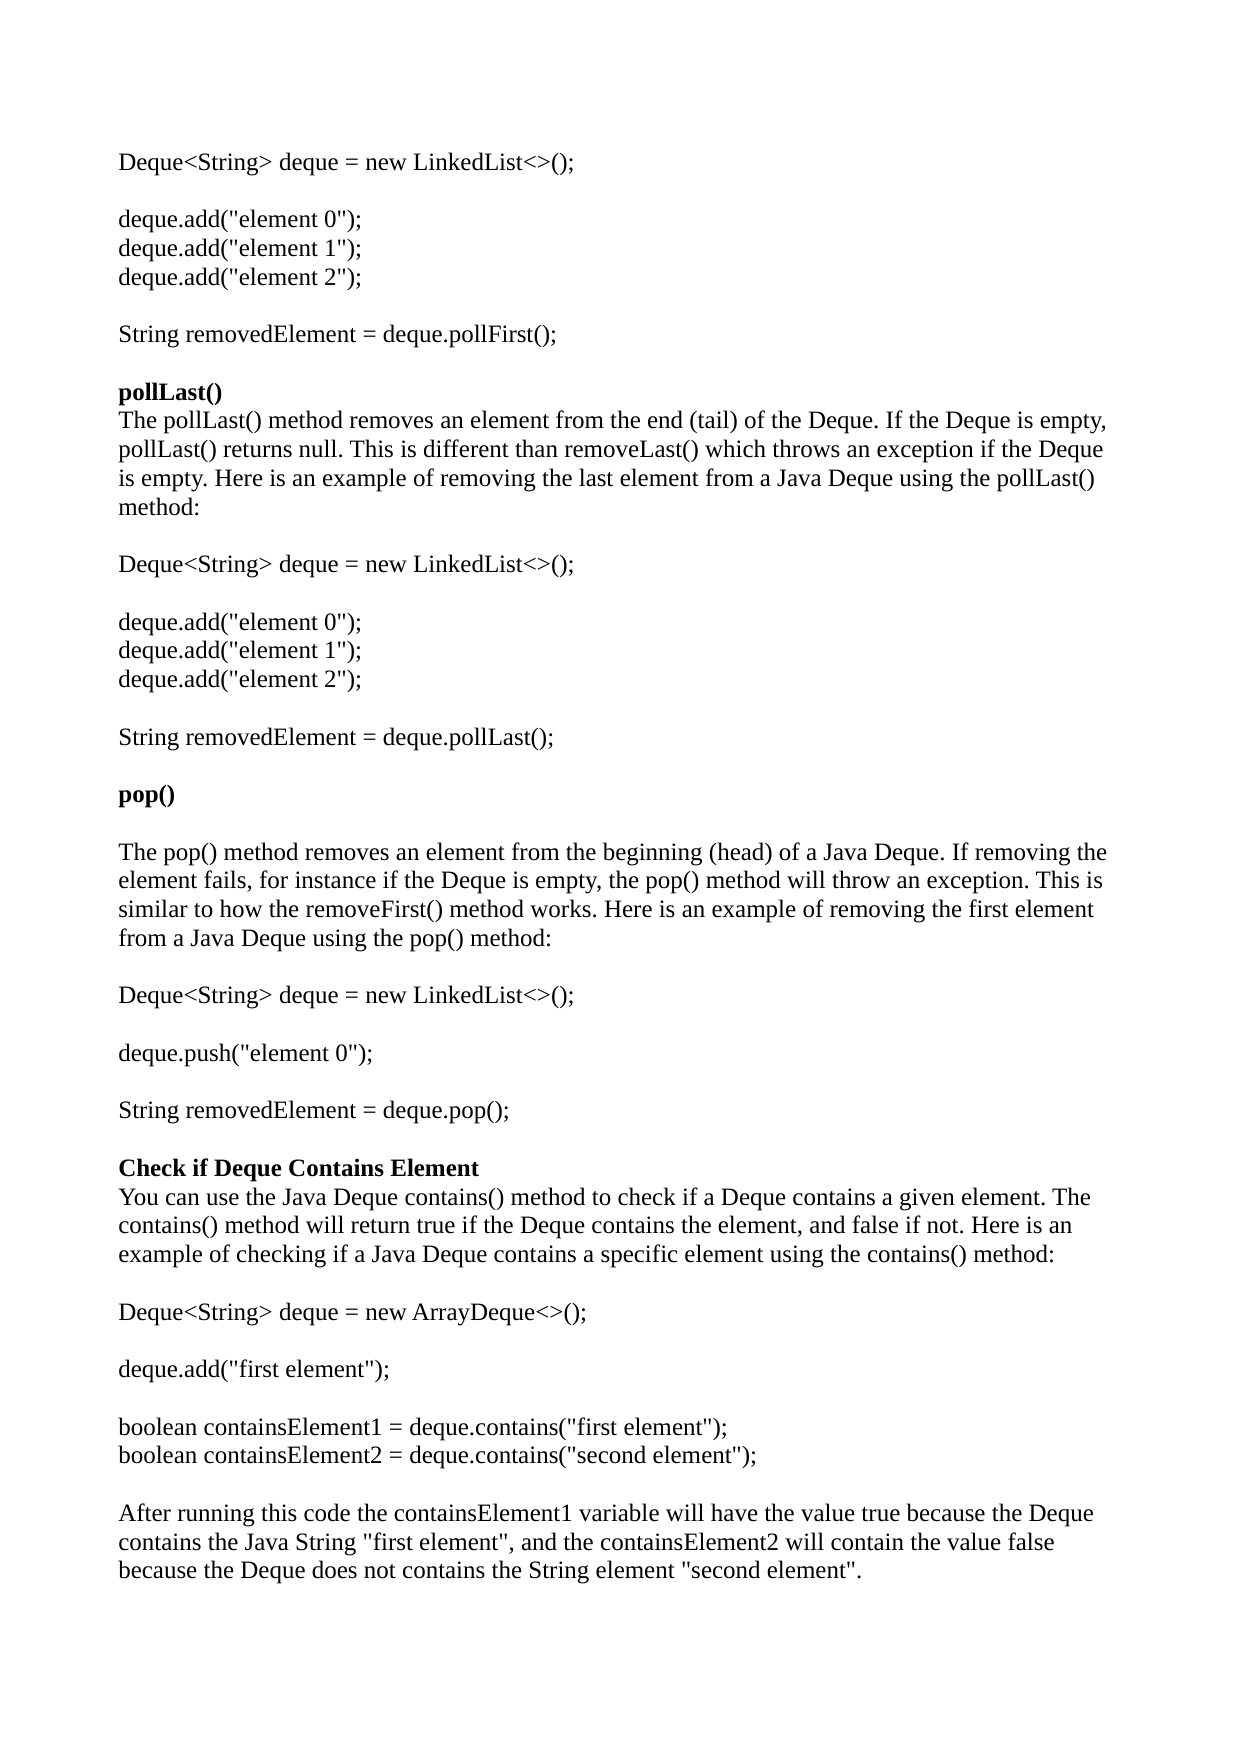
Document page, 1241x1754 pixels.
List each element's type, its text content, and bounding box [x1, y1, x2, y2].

text deque.add("element 0"); [118, 607, 1122, 636]
text Deque<String> deque = new LinkedList<>(); [118, 549, 1122, 578]
text deque.add("element 2"); [118, 664, 1122, 693]
text After running this code the containsElement1 variable will have the value true because the Deque contains the Java String "first element", and the containsElement2 will contain the value false because the Deque does not contains the String element "second element". [118, 1498, 1122, 1584]
text deque.add("element 0"); [118, 204, 1122, 233]
text deque.add("first element"); [118, 1354, 1122, 1383]
text String removedElement = deque.pollLast(); [118, 722, 1122, 751]
text Deque<String> deque = new LinkedList<>(); [118, 981, 1122, 1009]
text Deque<String> deque = new ArrayDeque<>(); [118, 1297, 1122, 1326]
text Deque<String> deque = new LinkedList<>(); [118, 147, 1122, 176]
text deque.add("element 2"); [118, 262, 1122, 291]
text deque.add("element 1"); [118, 233, 1122, 262]
text pollLast() [118, 377, 1122, 406]
text deque.add("element 1"); [118, 636, 1122, 664]
text String removedElement = deque.pop(); [118, 1096, 1122, 1124]
text boolean containsElement2 = deque.contains("second element"); [118, 1441, 1122, 1469]
text The pop() method removes an element from the beginning (head) of a Java Deque. If removing the element fails, for instance if the Deque is empty, the pop() method will throw an exception. This is similar to how the removeFirst() method works. Here is an example of removing the first element from a Java Deque using the pop() method: [118, 837, 1122, 952]
text The pollLast() method removes an element from the end (tail) of the Deque. If the Deque is empty, pollLast() returns null. This is different than removeLast() which throws an exception if the Deque is empty. Here is an example of removing the last element from a Java Deque using the pollLast() method: [118, 406, 1122, 521]
text boolean containsElement1 = deque.contains("first element"); [118, 1412, 1122, 1441]
text pop() [118, 779, 1122, 808]
text Check if Deque Contains Element [118, 1153, 1122, 1182]
text String removedElement = deque.pollFirst(); [118, 319, 1122, 348]
text deque.push("element 0"); [118, 1038, 1122, 1067]
text You can use the Java Deque contains() method to check if a Deque contains a given element. The contains() method will return true if the Deque contains the element, and false if not. Here is an example of checking if a Java Deque contains a specific element using the contains() method: [118, 1182, 1122, 1268]
